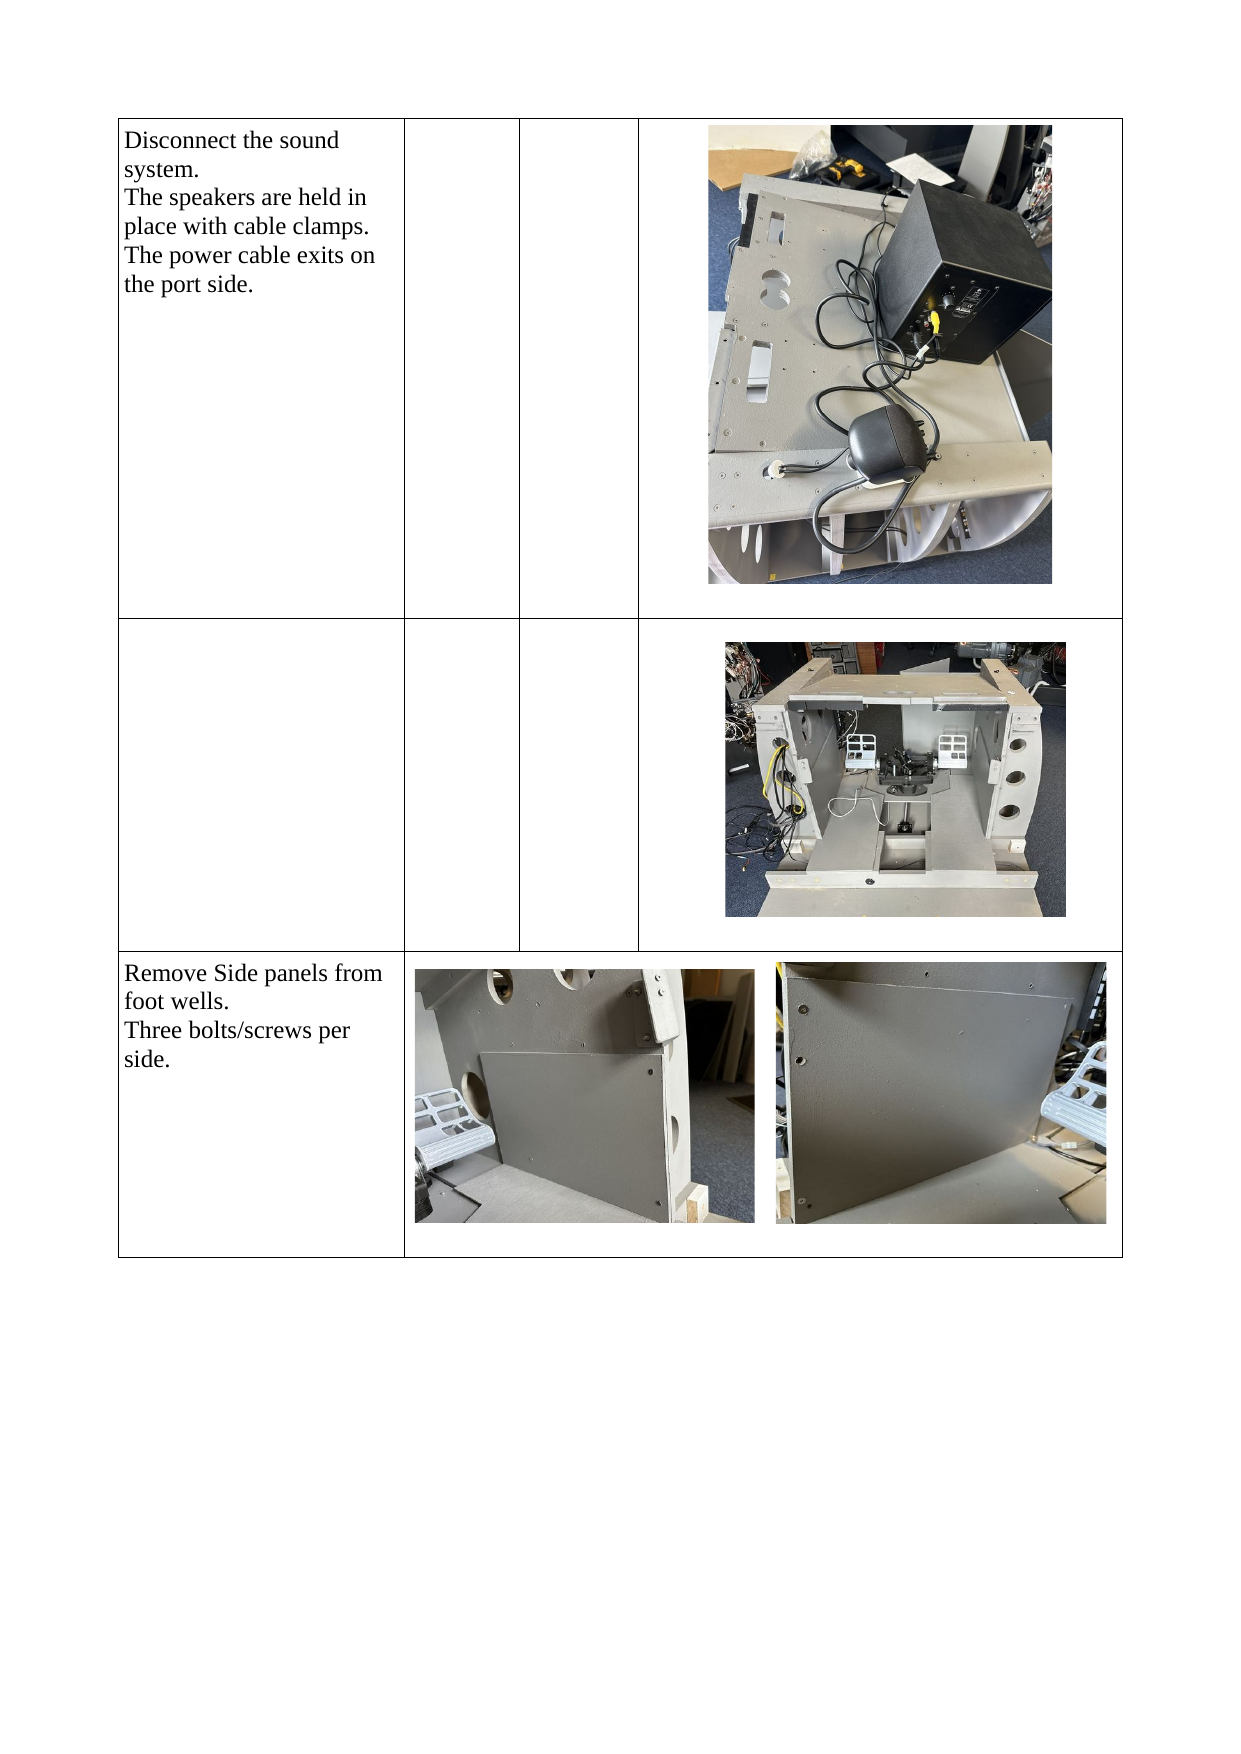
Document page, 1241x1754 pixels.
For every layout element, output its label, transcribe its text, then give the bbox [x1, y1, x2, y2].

table_cell [639, 119, 1122, 618]
picture [725, 642, 1066, 917]
table_cell [405, 619, 519, 951]
table_cell [405, 952, 1122, 1257]
table_cell [119, 619, 404, 951]
table_cell [405, 119, 519, 618]
table_cell [639, 619, 1122, 951]
table_cell Disconnect the sound system. The speakers are held in place with cable clamps. The power cable exits on the port side. [119, 119, 404, 618]
picture [775, 962, 1107, 1224]
table_cell [520, 619, 638, 951]
picture [414, 969, 755, 1223]
table_cell Remove Side panels from foot wells. Three bolts/screws per side. [119, 952, 404, 1257]
table_cell [520, 119, 638, 618]
picture [708, 125, 1053, 584]
